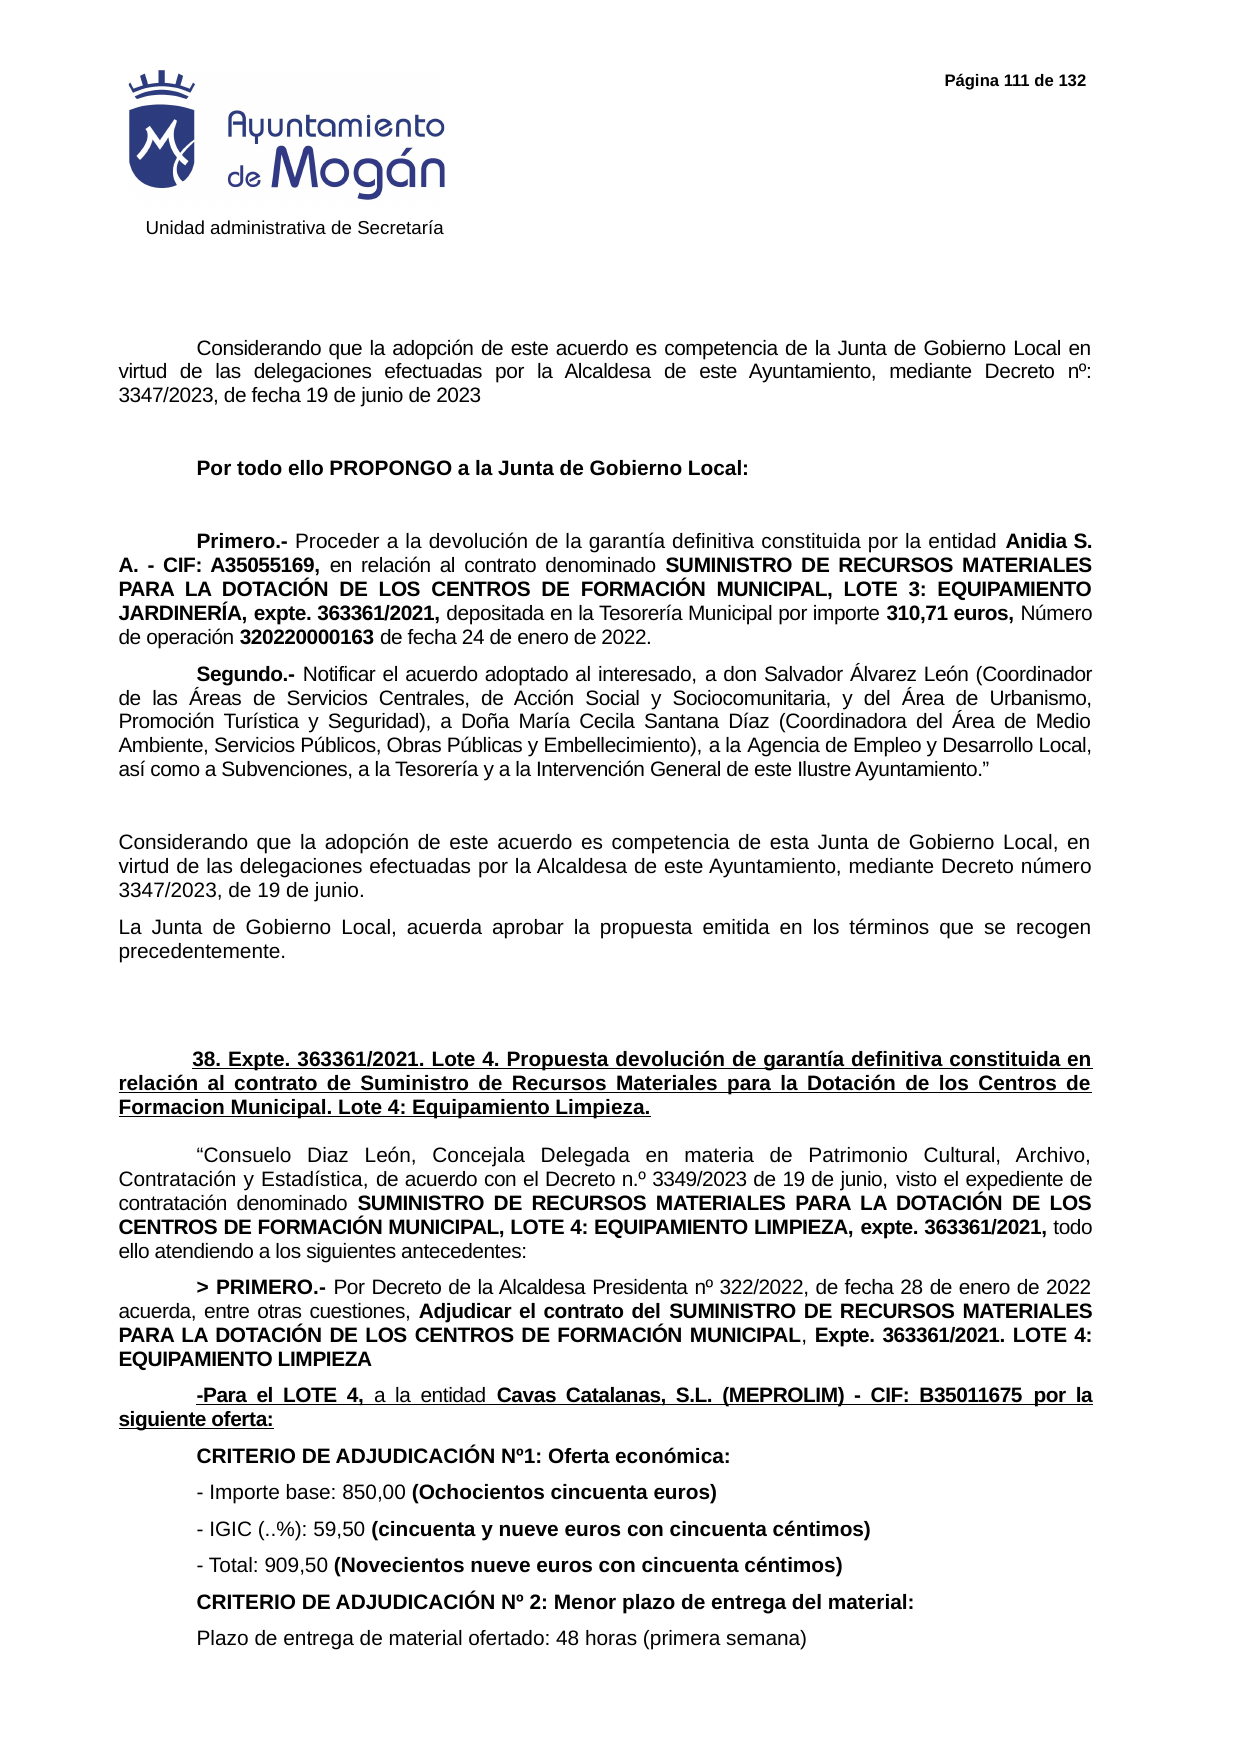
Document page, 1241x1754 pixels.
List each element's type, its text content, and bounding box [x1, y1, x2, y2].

text Primero.- Proceder a la devolución de la garantía definitiva constituida por la entidad Anidia S. A. - CIF: A35055169, en relación al contrato denominado SUMINISTRO DE RECURSOS MATERIALES PARA LA DOTACIÓN DE LOS CENTROS DE FORMACIÓN MUNICIPAL, LOTE 3: EQUIPAMIENTO JARDINERÍA, expte. 363361/2021, depositada en la Tesorería Municipal por importe 310,71 euros, Número de operación 320220000163 de fecha 24 de enero de 2022. [118, 529, 1092, 649]
text La Junta de Gobierno Local, acuerda aprobar la propuesta emitida en los términos que se recogen precedentemente. [118, 914, 1092, 962]
text Considerando que la adopción de este acuerdo es competencia de la Junta de Gobierno Local en virtud de las delegaciones efectuadas por la Alcaldesa de este Ayuntamiento, mediante Decreto nº: 3347/2023, de fecha 19 de junio de 2023 [118, 335, 1092, 407]
text - IGIC (..%): 59,50 (cincuenta y nueve euros con cincuenta céntimos) [118, 1517, 1092, 1541]
text > PRIMERO.- Por Decreto de la Alcaldesa Presidenta nº 322/2022, de fecha 28 de enero de 2022 acuerda, entre otras cuestiones, Adjudicar el contrato del SUMINISTRO DE RECURSOS MATERIALES PARA LA DOTACIÓN DE LOS CENTROS DE FORMACIÓN MUNICIPAL, Expte. 363361/2021. LOTE 4: EQUIPAMIENTO LIMPIEZA [118, 1275, 1092, 1371]
text CRITERIO DE ADJUDICACIÓN Nº 2: Menor plazo de entrega del material: [118, 1589, 1092, 1613]
text CRITERIO DE ADJUDICACIÓN Nº1: Oferta económica: [118, 1444, 1092, 1468]
text -Para el LOTE 4, a la entidad Cavas Catalanas, S.L. (MEPROLIM) - CIF: B35011675 por la siguiente oferta: [118, 1383, 1092, 1431]
text “Consuelo Diaz León, Concejala Delegada en materia de Patrimonio Cultural, Archivo, Contratación y Estadística, de acuerdo con el Decreto n.º 3349/2023 de 19 de junio, visto el expediente de contratación denominado SUMINISTRO DE RECURSOS MATERIALES PARA LA DOTACIÓN DE LOS CENTROS DE FORMACIÓN MUNICIPAL, LOTE 4: EQUIPAMIENTO LIMPIEZA, expte. 363361/2021, todo ello atendiendo a los siguientes antecedentes: [118, 1143, 1092, 1262]
picture [128, 70, 445, 206]
text 38. Expte. 363361/2021. Lote 4. Propuesta devolución de garantía definitiva constituida en relación al contrato de Suministro de Recursos Materiales para la Dotación de los Centros de [118, 1047, 1092, 1092]
text Por todo ello PROPONGO a la Junta de Gobierno Local: [118, 456, 1092, 480]
text - Total: 909,50 (Novecientos nueve euros con cincuenta céntimos) [118, 1553, 1092, 1577]
text - Importe base: 850,00 (Ochocientos cincuenta euros) [118, 1480, 1092, 1504]
text Considerando que la adopción de este acuerdo es competencia de esta Junta de Gobierno Local, en virtud de las delegaciones efectuadas por la Alcaldesa de este Ayuntamiento, mediante Decreto número 3347/2023, de 19 de junio. [118, 830, 1092, 902]
text Formacion Municipal. Lote 4: Equipamiento Limpieza. [118, 1093, 1092, 1119]
text Segundo.- Notificar el acuerdo adoptado al interesado, a don Salvador Álvarez León (Coordinador de las Áreas de Servicios Centrales, de Acción Social y Sociocomunitaria, y del Área de Urbanismo, Promoción Turística y Seguridad), a Doña María Cecila Santana Díaz (Coordinadora del Área de Medio Ambiente, Servicios Públicos, Obras Públicas y Embellecimiento), a la Agencia de Empleo y Desarrollo Local, así como a Subvenciones, a la Tesorería y a la Intervención General de este Ilustre Ayuntamiento.” [118, 661, 1092, 781]
text Plazo de entrega de material ofertado: 48 horas (primera semana) [118, 1626, 1092, 1650]
